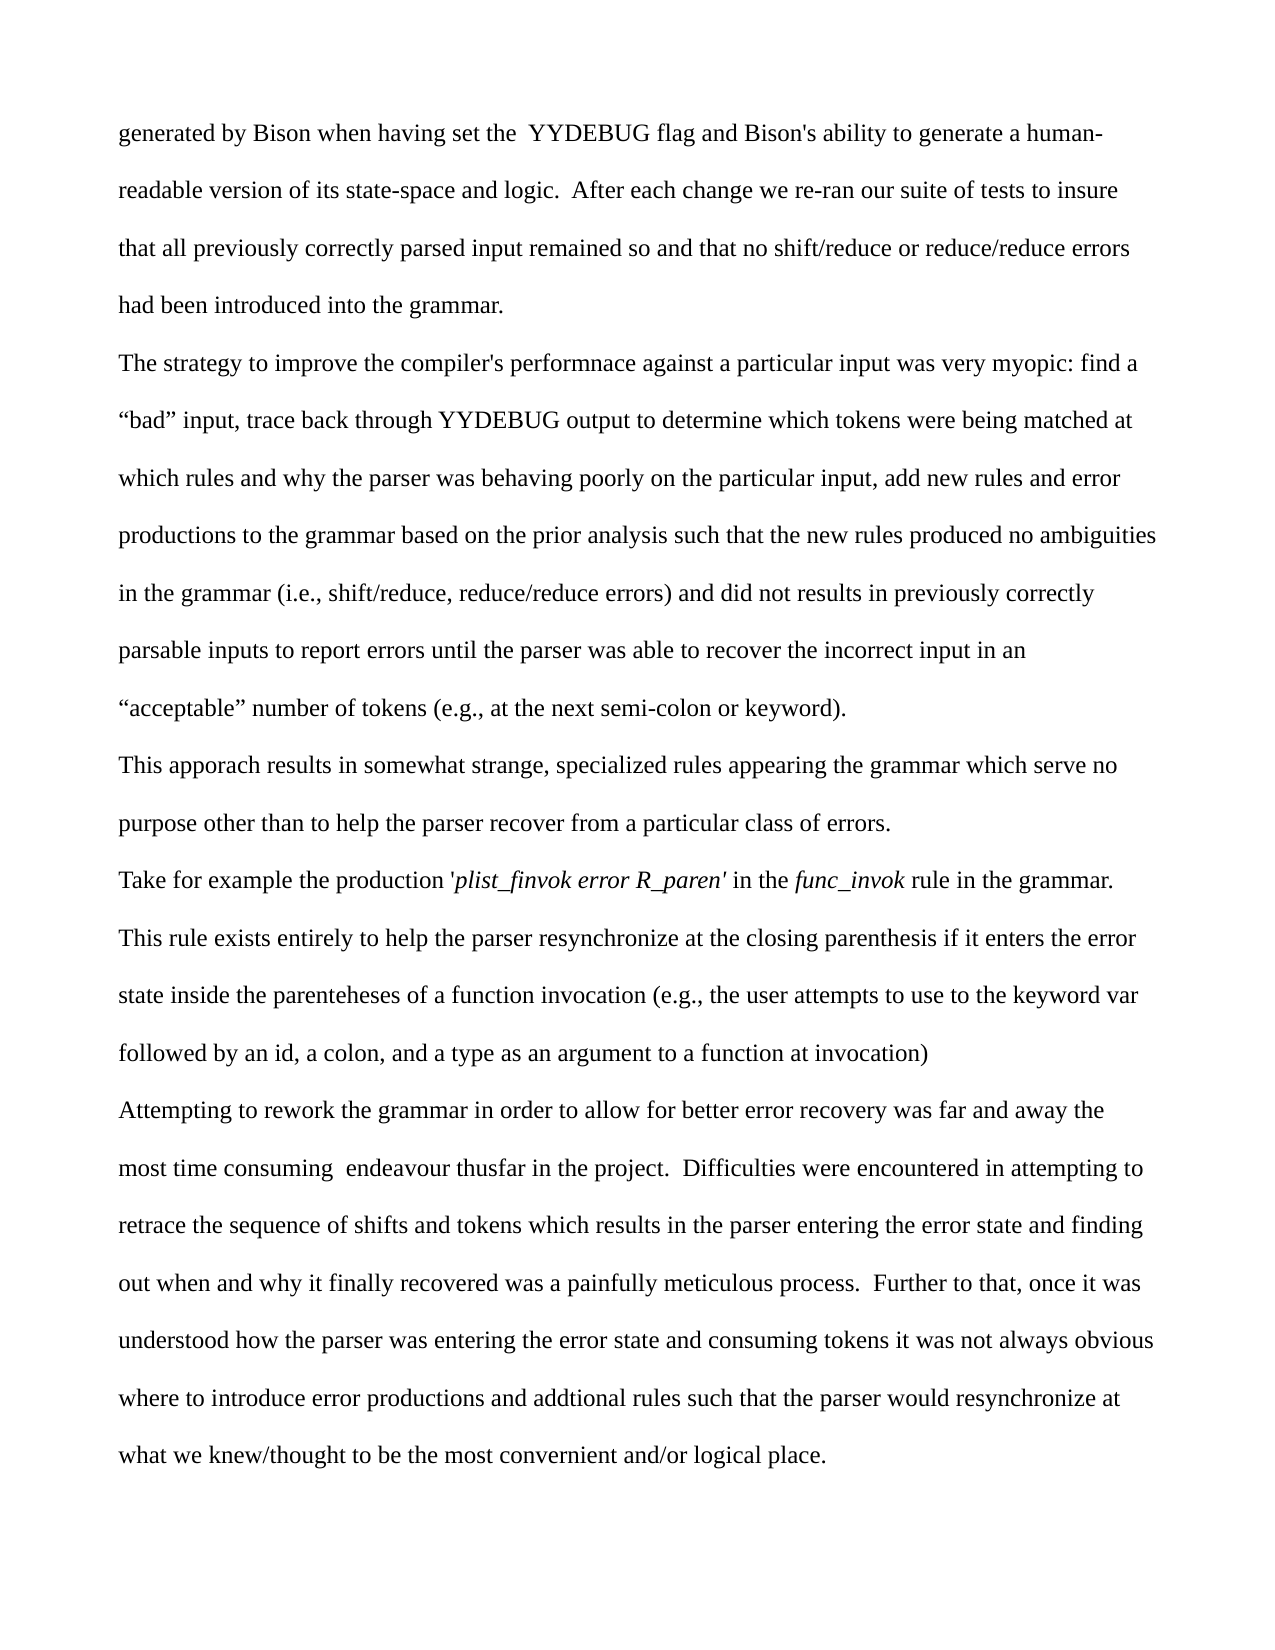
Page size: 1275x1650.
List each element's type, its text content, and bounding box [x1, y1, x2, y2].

text Attempting to rework the grammar in order to allow for better error recovery was far and away the most time consuming endeavour thusfar in the project. Difficulties were encountered in attempting to retrace the sequence of shifts and tokens which results in the parser entering the error state and finding out when and why it finally recovered was a painfully meticulous process. Further to that, once it was understood how the parser was entering the error state and consuming tokens it was not always obvious where to introduce error productions and addtional rules such that the parser would resynchronize at what we knew/thought to be the most convernient and/or logical place.​ [118, 1096, 1157, 1469]
text The strategy to improve the compiler's performnace against a particular input was very myopic: find a “bad” input, trace back through YYDEBUG output to determine which tokens were being matched at which rules and why the parser was behaving poorly on the particular input, add new rules and error productions to the grammar based on the prior analysis such that the new rules produced no ambiguities in the grammar (i.e., shift/reduce, reduce/reduce errors) and did not results in previously correctly parsable inputs to report errors until the parser was able to recover the incorrect input in an “acceptable” number of tokens (e.g., at the next semi-colon or keyword). [118, 348, 1157, 722]
text generated by Bison when having set the YYDEBUG flag and Bison's ability to generate a human-readable version of its state-space and logic. After each change we re-ran our suite of tests to insure that all previously correctly parsed input remained so and that no shift/reduce or reduce/reduce errors had been introduced into the grammar. [118, 118, 1157, 319]
text This apporach results in somewhat strange, specialized rules appearing the grammar which serve no purpose other than to help the parser recover from a particular class of errors. [118, 751, 1157, 837]
text Take for example the production 'plist_finvok error R_paren' in the func_invok rule in the grammar. This rule exists entirely to help the parser resynchronize at the closing parenthesis if it enters the error state inside the parenteheses of a function invocation (e.g., the user attempts to use to the keyword var followed by an id, a colon, and a type as an argument to a function at invocation) [118, 866, 1157, 1067]
